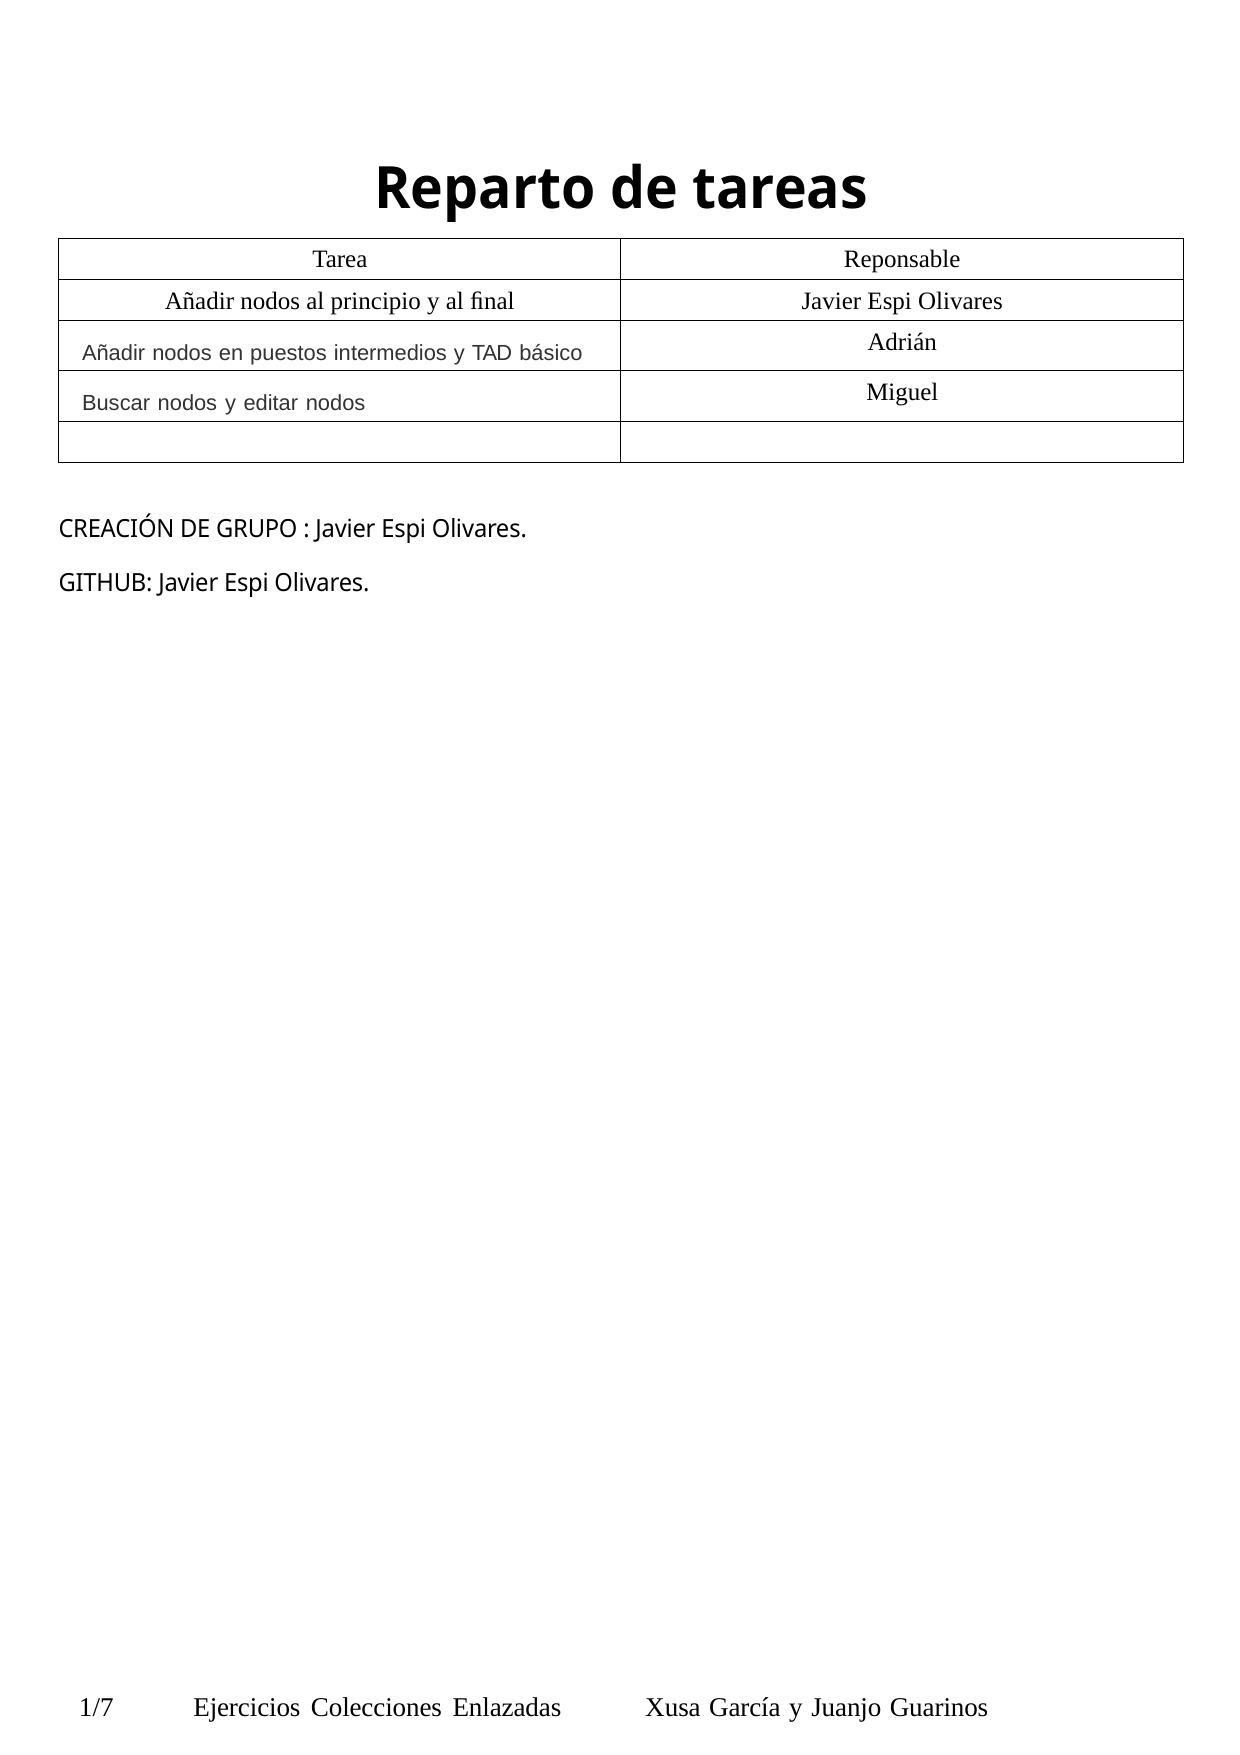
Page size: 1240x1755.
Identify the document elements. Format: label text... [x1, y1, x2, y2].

table_cell Javier Espi Olivares [621, 280, 1183, 320]
table_cell [621, 422, 1183, 462]
table_cell Añadir nodos al principio y al ﬁnal [59, 280, 620, 320]
table_cell Adrián [621, 321, 1183, 370]
table_cell Miguel [621, 371, 1183, 421]
table_header Tarea [59, 239, 620, 279]
table_cell Añadir nodos en puestos intermedios y TAD básico [59, 321, 620, 370]
table_header Reponsable [621, 239, 1183, 279]
title Reparto de tareas [58, 146, 1183, 225]
text CREACIÓN DE GRUPO : Javier Espi Olivares. [58, 510, 1183, 544]
table_cell [59, 422, 620, 462]
table_cell Buscar nodos y editar nodos [59, 371, 620, 421]
text GITHUB: Javier Espi Olivares. [58, 564, 1183, 598]
